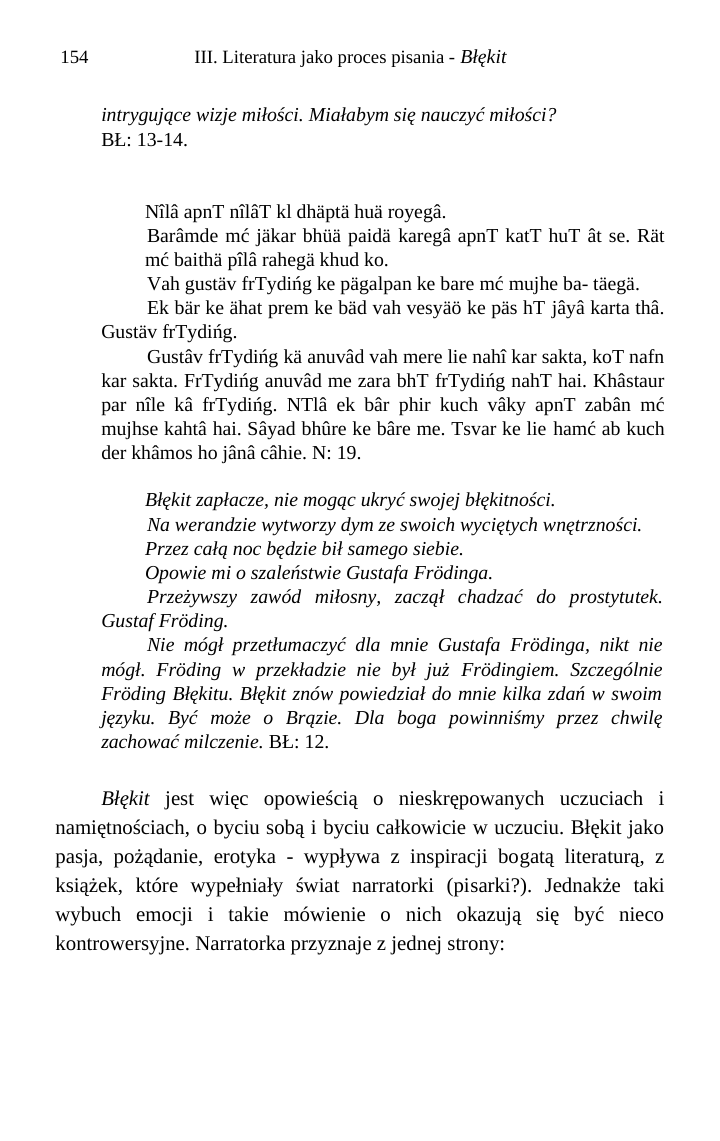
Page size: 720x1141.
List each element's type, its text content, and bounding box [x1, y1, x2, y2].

text Barâmde mć jäkar bhüä paidä karegâ apnT katT huT ât se. Rät mć baithä pîlâ rahegä khud ko. [145, 224, 664, 271]
text intrygujące wizje miłości. Miałabym się nauczyć miłości? [55, 103, 664, 126]
text Gustâv frTydińg kä anuvâd vah mere lie nahî kar sakta, koT nafn kar sakta. FrTydińg anuvâd me zara bhT frTydińg nahT hai. Khâstaur par nîle kâ frTydińg. NTlâ ek bâr phir kuch vâky apnT zabân mć mujhse kahtâ hai. Sâyad bhûre ke bâre me. Tsvar ke lie hamć ab kuch der khâmos ho jânâ câhie. N: 19. [101, 345, 664, 464]
text Vah gustäv frTydińg ke pägalpan ke bare mć mujhe ba- täegä. [101, 272, 664, 295]
text Błękit zapłacze, nie mogąc ukryć swojej błękitności. [55, 488, 664, 511]
text III. Literatura jako proces pisania - Błękit [194, 45, 531, 68]
text Przez całą noc będzie bił samego siebie. [55, 537, 664, 559]
text Błękit jest więc opowieścią o nieskrępowanych uczuciach i namiętnościach, o byciu sobą i byciu całkowicie w uczuciu. Błękit jako pasja, pożądanie, erotyka - wypływa z inspiracji bo­gatą literaturą, z książek, które wypełniały świat narratorki (pi­sarki?). Jednakże taki wybuch emocji i takie mówienie o nich okazują się być nieco kontrowersyjne. Narratorka przyznaje z jednej strony: [55, 786, 664, 955]
text Przeżywszy zawód miłosny, zaczął chadzać do prostytu­tek. Gustaf Fröding. [101, 585, 664, 632]
text BŁ: 13-14. [55, 128, 664, 150]
text Opowie mi o szaleństwie Gustafa Frödinga. [55, 561, 664, 584]
text Nîlâ apnT nîlâT kl dhäptä huä royegâ. [55, 200, 664, 222]
text Na werandzie wytworzy dym ze swoich wyciętych wnętrzności. [101, 513, 664, 535]
text Ek bär ke ähat prem ke bäd vah vesyäö ke päs hT jâyâ karta thâ. Gustäv frTydińg. [101, 296, 664, 343]
text Nie mógł przetłumaczyć dla mnie Gustafa Frödinga, nikt nie mógł. Fröding w przekładzie nie był już Frödingiem. Szczególnie Fröding Błękitu. Błękit znów powiedział do mnie kilka zdań w swoim języku. Być może o Brązie. Dla boga po­winniśmy przez chwilę zachować milczenie. BŁ: 12. [101, 633, 664, 753]
text 154 [60, 46, 92, 67]
